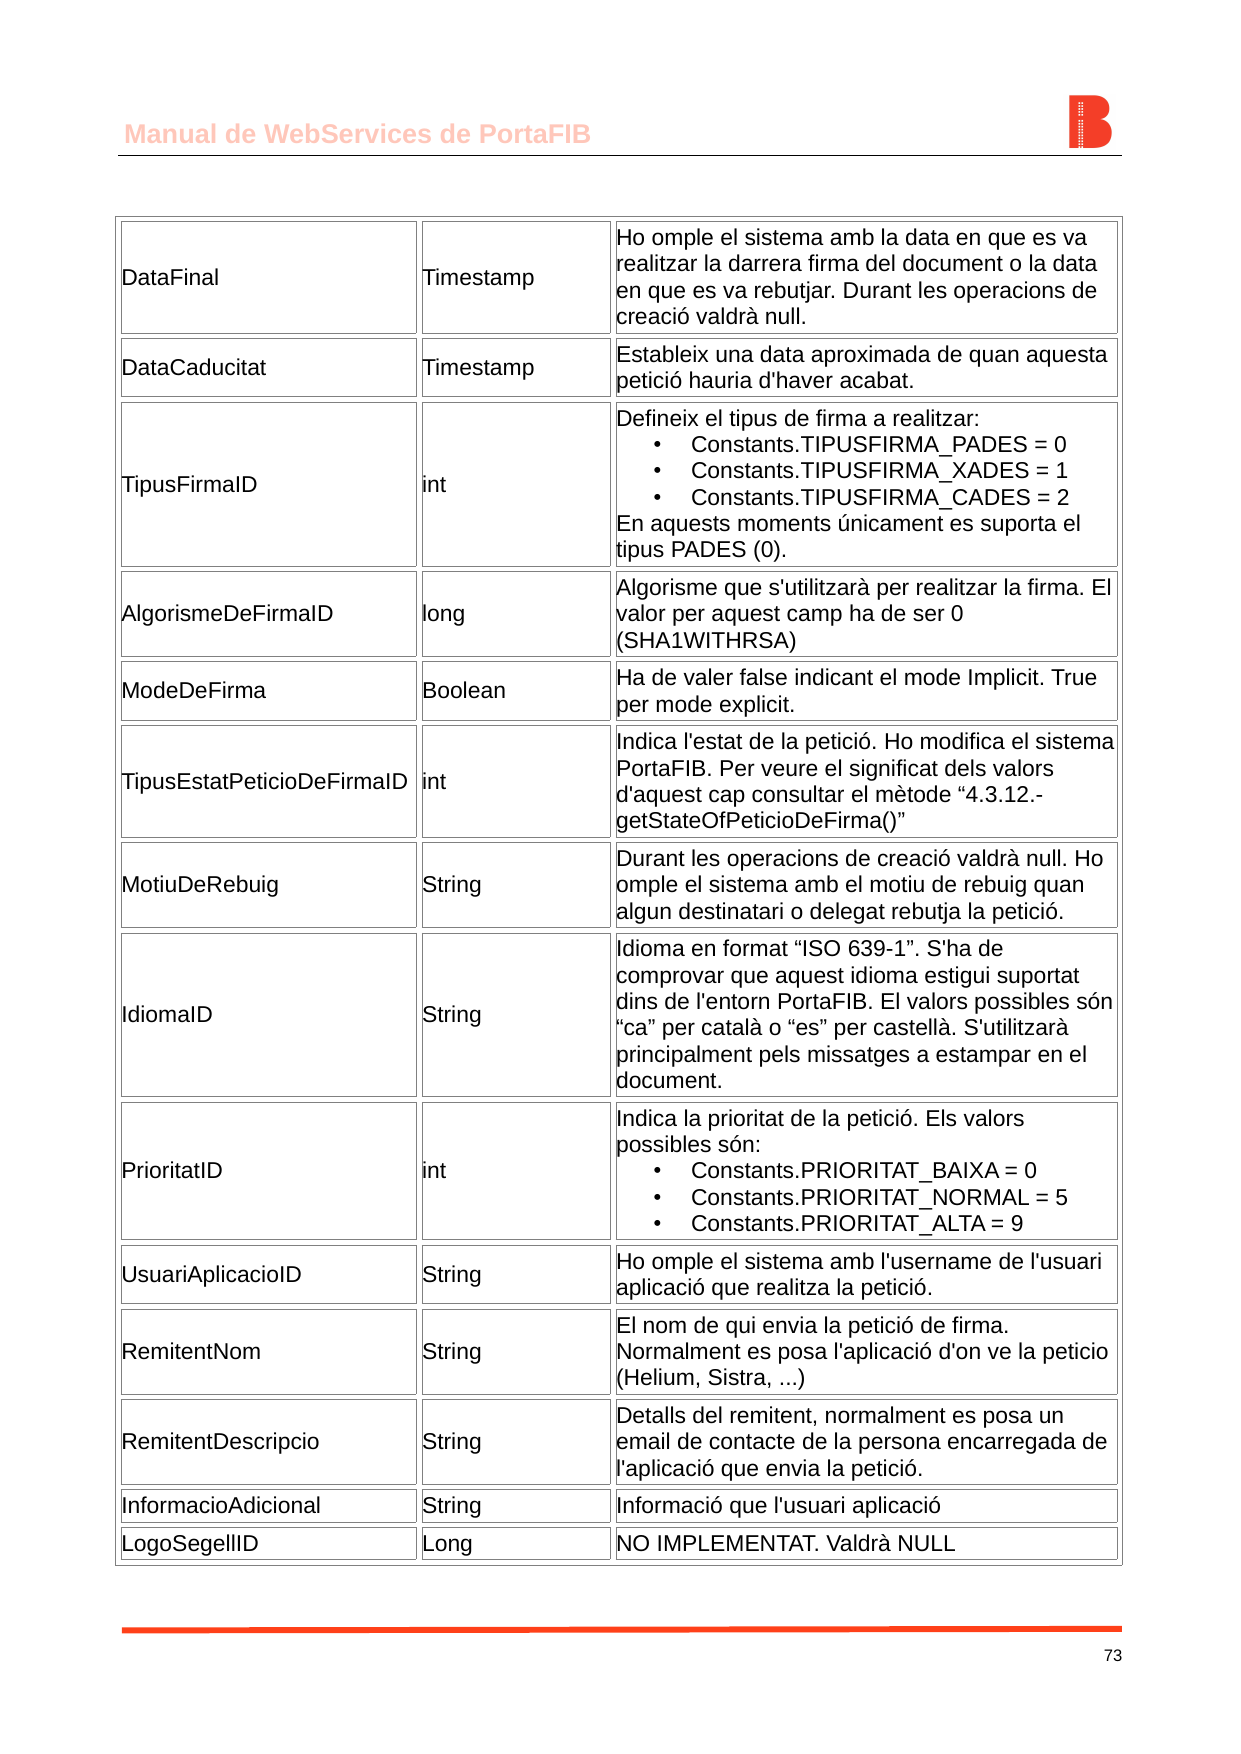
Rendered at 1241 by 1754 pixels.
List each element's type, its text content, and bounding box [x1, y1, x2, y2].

table_cell Indica l'estat de la petició. Ho modifica el sistema PortaFIB. Per veure el significat dels valors d'aquest cap consultar el mètode “4.3.12.-getStateOfPeticioDeFirma()” [613, 720, 1119, 837]
table_cell El nom de qui envia la petició de firma. Normalment es posa l'aplicació d'on ve la peticio (Helium, Sistra, ...) [613, 1303, 1119, 1394]
table_cell String [419, 1303, 613, 1394]
table_cell Idioma en format “ISO 639-1”. S'ha de comprovar que aquest idioma estigui suportat dins de l'entorn PortaFIB. El valors possibles són “ca” per català o “es” per castellà. S'utilitzarà principalment pels missatges a estampar en el document. [613, 927, 1119, 1096]
table_cell Long [419, 1522, 613, 1559]
table_cell Timestamp [419, 217, 613, 332]
table_cell PrioritatID [118, 1096, 419, 1239]
table_cell Boolean [419, 656, 613, 720]
table_cell Indica la prioritat de la petició. Els valors possibles són: Constants.PRIORITAT_BAIXA = 0 Constants.PRIORITAT_NORMAL = 5 Constants.PRIORITAT_ALTA = 9 [613, 1096, 1119, 1239]
table_cell NO IMPLEMENTAT. Valdrà NULL [613, 1522, 1119, 1559]
picture [1063, 94, 1117, 150]
table_cell long [419, 566, 613, 656]
table_cell Ho omple el sistema amb l'username de l'usuari aplicació que realitza la petició. [613, 1239, 1119, 1303]
table_cell TipusEstatPeticioDeFirmaID [118, 720, 419, 837]
table_cell int [419, 1096, 613, 1239]
table_cell DataFinal [118, 217, 419, 332]
table_cell TipusFirmaID [118, 396, 419, 566]
table_cell MotiuDeRebuig [118, 837, 419, 927]
table_cell String [419, 927, 613, 1096]
table_cell Ho omple el sistema amb la data en que es va realitzar la darrera firma del document o la data en que es va rebutjar. Durant les operacions de creació valdrà null. [613, 217, 1119, 332]
table_cell RemitentNom [118, 1303, 419, 1394]
table_cell Estableix una data aproximada de quan aquesta petició hauria d'haver acabat. [613, 333, 1119, 396]
table_cell RemitentDescripcio [118, 1394, 419, 1484]
table_cell Defineix el tipus de firma a realitzar: Constants.TIPUSFIRMA_PADES = 0 Constants.TIPUSFIRMA_XADES = 1 Constants.TIPUSFIRMA_CADES = 2 En aquests moments únicament es suporta el tipus PADES (0). [613, 396, 1119, 566]
table_cell Detalls del remitent, normalment es posa un email de contacte de la persona encarregada de l'aplicació que envia la petició. [613, 1394, 1119, 1484]
table_cell int [419, 396, 613, 566]
table_cell DataCaducitat [118, 333, 419, 396]
table_cell ModeDeFirma [118, 656, 419, 720]
table_cell InformacioAdicional [118, 1484, 419, 1522]
table_cell LogoSegellID [118, 1522, 419, 1559]
table_cell UsuariAplicacioID [118, 1239, 419, 1303]
table_cell String [419, 837, 613, 927]
table_cell Durant les operacions de creació valdrà null. Ho omple el sistema amb el motiu de rebuig quan algun destinatari o delegat rebutja la petició. [613, 837, 1119, 927]
table_cell int [419, 720, 613, 837]
table_cell String [419, 1394, 613, 1484]
table_cell Ha de valer false indicant el mode Implicit. True per mode explicit. [613, 656, 1119, 720]
table_cell Timestamp [419, 333, 613, 396]
table_cell String [419, 1239, 613, 1303]
table_cell AlgorismeDeFirmaID [118, 566, 419, 656]
table_cell String [419, 1484, 613, 1522]
table_cell Algorisme que s'utilitzarà per realitzar la firma. El valor per aquest camp ha de ser 0 (SHA1WITHRSA) [613, 566, 1119, 656]
table_cell Informació que l'usuari aplicació [613, 1484, 1119, 1522]
table_cell IdiomaID [118, 927, 419, 1096]
